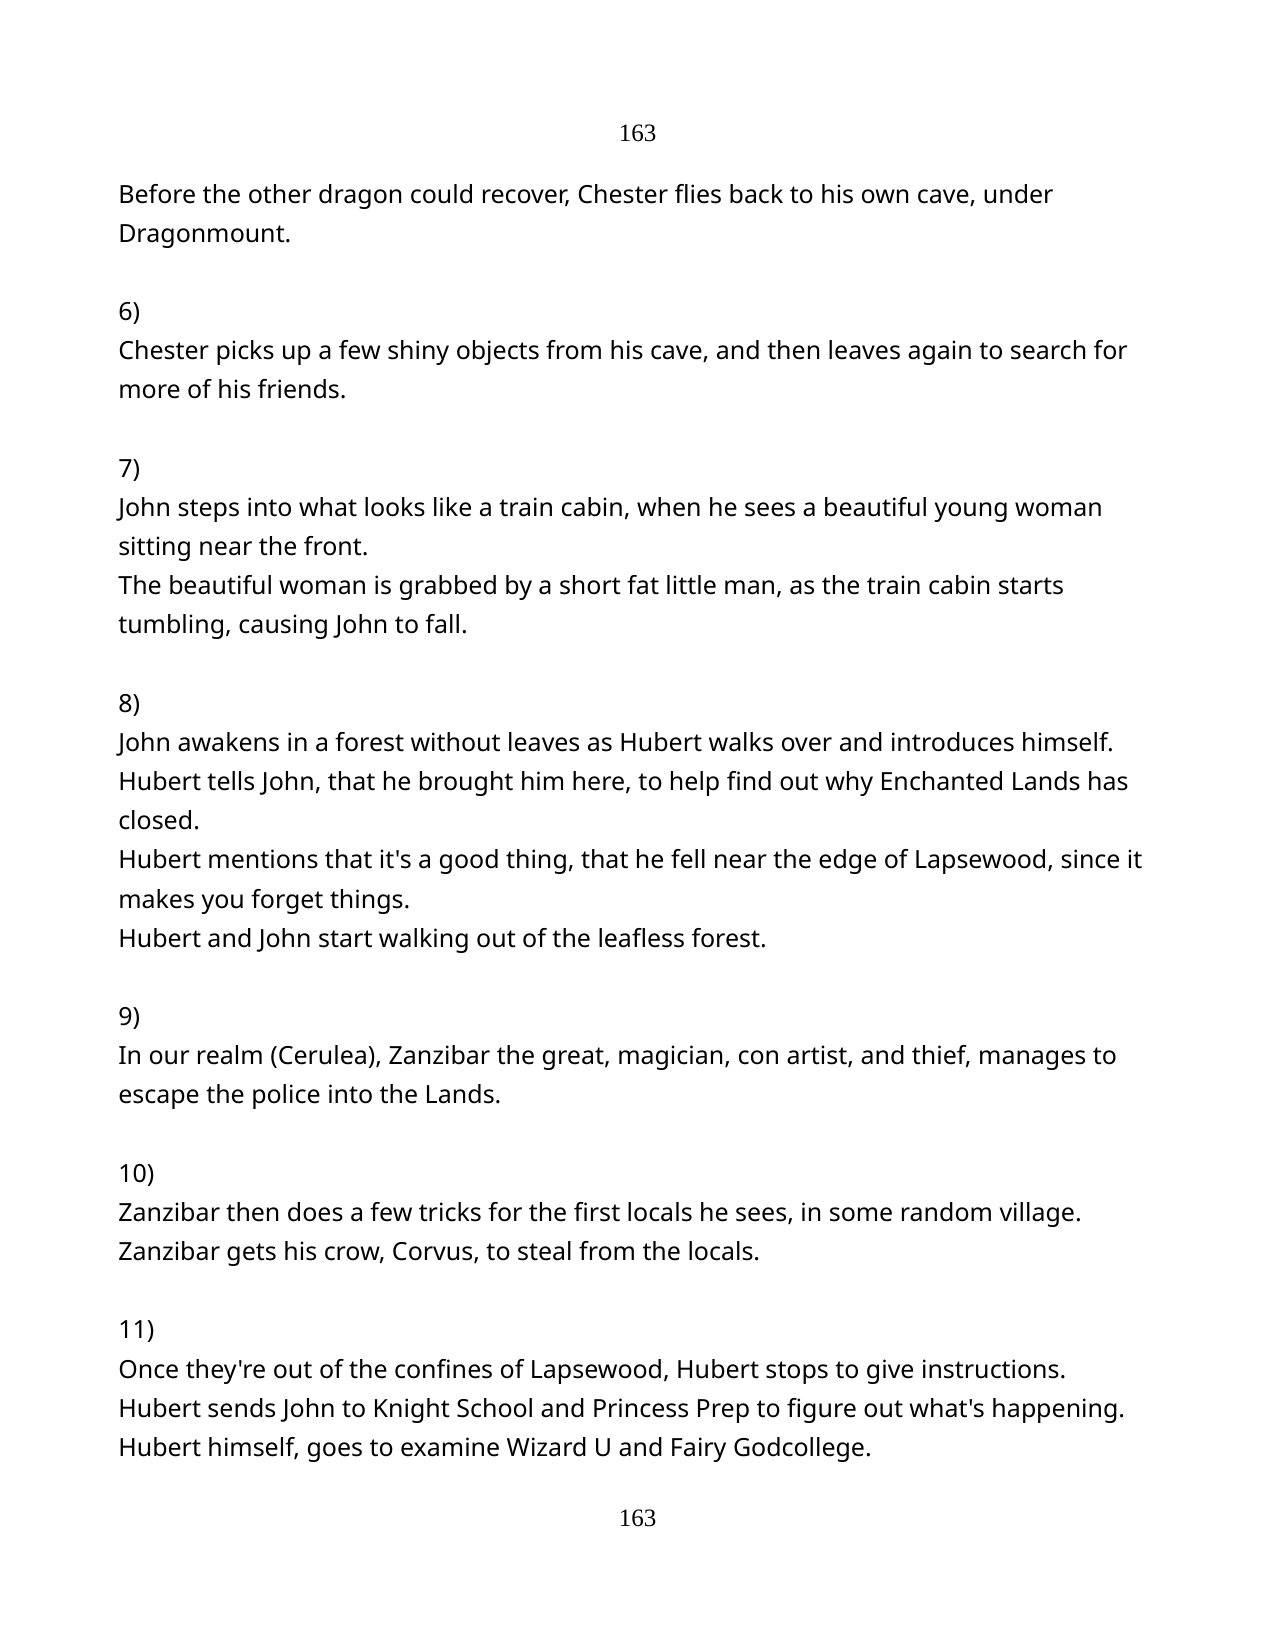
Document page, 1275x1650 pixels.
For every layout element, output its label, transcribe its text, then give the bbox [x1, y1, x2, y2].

text Hubert and John start walking out of the leafless forest. [118, 921, 1157, 954]
text The beautiful woman is grabbed by a short fat little man, as the train cabin starts tumbling, causing John to fall. [118, 568, 1157, 641]
text 11) [118, 1312, 1157, 1346]
text In our realm (Cerulea), Zanzibar the great, magician, con artist, and thief, manages to escape the police into the Lands. [118, 1038, 1157, 1111]
text Hubert himself, goes to examine Wizard U and Fairy Godcollege. [118, 1430, 1157, 1464]
text Hubert tells John, that he brought him here, to help find out why Enchanted Lands has closed. [118, 764, 1157, 837]
text 6) [118, 294, 1157, 328]
text Hubert sends John to Knight School and Princess Prep to figure out what's happening. [118, 1391, 1157, 1424]
text 10) [118, 1156, 1157, 1189]
text Once they're out of the confines of Lapsewood, Hubert stops to give instructions. [118, 1351, 1157, 1385]
text John awakens in a forest without leaves as Hubert walks over and introduces himself. [118, 725, 1157, 759]
text John steps into what looks like a train cabin, when he sees a beautiful young woman sitting near the front. [118, 490, 1157, 563]
text Chester picks up a few shiny objects from his cave, and then leaves again to search for more of his friends. [118, 333, 1157, 406]
text Hubert mentions that it's a good thing, that he fell near the edge of Lapsewood, since it makes you forget things. [118, 842, 1157, 915]
text 7) [118, 451, 1157, 484]
text Zanzibar then does a few tricks for the first locals he sees, in some random village. [118, 1195, 1157, 1229]
text 8) [118, 686, 1157, 719]
text Zanzibar gets his crow, Corvus, to steal from the locals. [118, 1234, 1157, 1268]
text 9) [118, 999, 1157, 1033]
text Before the other dragon could recover, Chester flies back to his own cave, under Dragonmount. [118, 176, 1157, 249]
